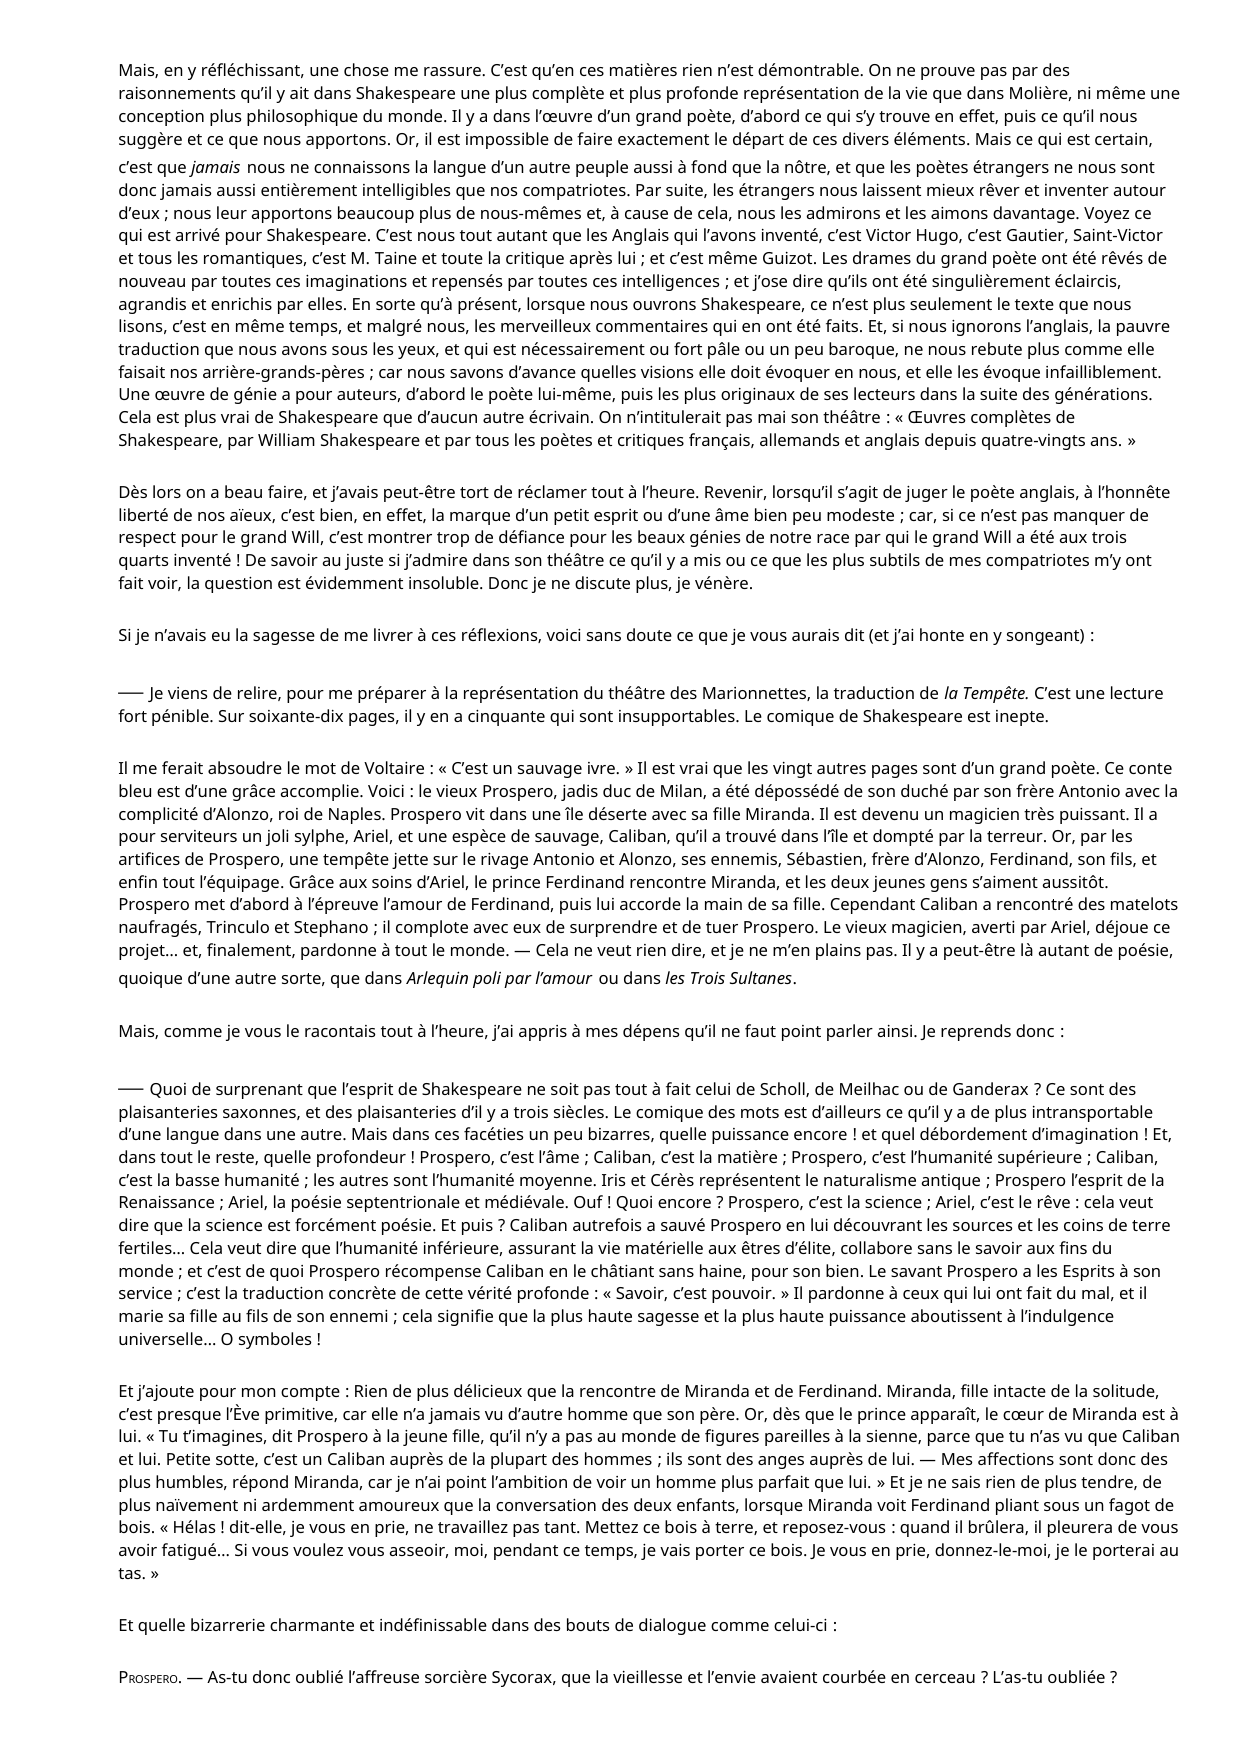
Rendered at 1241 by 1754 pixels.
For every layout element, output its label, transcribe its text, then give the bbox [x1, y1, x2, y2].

text — Quoi de surprenant que l’esprit de Shakespeare ne soit pas tout à fait celui de Scholl, de Meilhac ou de Ganderax ? Ce sont des plaisanteries saxonnes, et des plaisanteries d’il y a trois siècles. Le comique des mots est d’ailleurs ce qu’il y a de plus intransportable d’une langue dans une autre. Mais dans ces facéties un peu bizarres, quelle puissance encore ! et quel débordement d’imagination ! Et, dans tout le reste, quelle profondeur ! Prospero, c’est l’âme ; Caliban, c’est la matière ; Prospero, c’est l’humanité supérieure ; Caliban, c’est la basse humanité ; les autres sont l’humanité moyenne. Iris et Cérès représentent le naturalisme antique ; Prospero l’esprit de la Renaissance ; Ariel, la poésie septentrionale et médiévale. Ouf ! Quoi encore ? Prospero, c’est la science ; Ariel, c’est le rêve : cela veut dire que la science est forcément poésie. Et puis ? Caliban autrefois a sauvé Prospero en lui découvrant les sources et les coins de terre fertiles… Cela veut dire que l’humanité inférieure, assurant la vie matérielle aux êtres d’élite, collabore sans le savoir aux fins du monde ; et c’est de quoi Prospero récompense Caliban en le châtiant sans haine, pour son bien. Le savant Prospero a les Esprits à son service ; c’est la traduction concrète de cette vérité profonde : « Savoir, c’est pouvoir. » Il pardonne à ceux qui lui ont fait du mal, et il marie sa fille au fils de son ennemi ; cela signifie que la plus haute sagesse et la plus haute puissance aboutissent à l’indulgence universelle… O symboles ! [118, 1072, 1181, 1350]
text Et quelle bizarrerie charmante et indéfinissable dans des bouts de dialogue comme celui-ci : [118, 1613, 1181, 1636]
text Prospero. — As-tu donc oublié l’affreuse sorcière Sycorax, que la vieillesse et l’envie avaient courbée en cerceau ? L’as-tu oubliée ? [118, 1666, 1181, 1688]
text Si je n’avais eu la sagesse de me livrer à ces réflexions, voici sans doute ce que je vous aurais dit (et j’ai honte en y songeant) : [118, 624, 1181, 646]
text Mais, en y réfléchissant, une chose me rassure. C’est qu’en ces matières rien n’est démontrable. On ne prouve pas par des raisonnements qu’il y ait dans Shakespeare une plus complète et plus profonde représentation de la vie que dans Molière, ni même une conception plus philosophique du monde. Il y a dans l’œuvre d’un grand poète, d’abord ce qui s’y trouve en effet, puis ce qu’il nous suggère et ce que nous apportons. Or, il est impossible de faire exactement le départ de ces divers éléments. Mais ce qui est certain, c’est que jamais nous ne connaissons la langue d’un autre peuple aussi à fond que la nôtre, et que les poètes étrangers ne nous sont donc jamais aussi entièrement intelligibles que nos compatriotes. Par suite, les étrangers nous laissent mieux rêver et inventer autour d’eux ; nous leur apportons beaucoup plus de nous-mêmes et, à cause de cela, nous les admirons et les aimons davantage. Voyez ce qui est arrivé pour Shakespeare. C’est nous tout autant que les Anglais qui l’avons inventé, c’est Victor Hugo, c’est Gautier, Saint-Victor et tous les romantiques, c’est M. Taine et toute la critique après lui ; et c’est même Guizot. Les drames du grand poète ont été rêvés de nouveau par toutes ces imaginations et repensés par toutes ces intelligences ; et j’ose dire qu’ils ont été singulièrement éclaircis, agrandis et enrichis par elles. En sorte qu’à présent, lorsque nous ouvrons Shakespeare, ce n’est plus seulement le texte que nous lisons, c’est en même temps, et malgré nous, les merveilleux commentaires qui en ont été faits. Et, si nous ignorons l’anglais, la pauvre traduction que nous avons sous les yeux, et qui est nécessairement ou fort pâle ou un peu baroque, ne nous rebute plus comme elle faisait nos arrière-grands-pères ; car nous savons d’avance quelles visions elle doit évoquer en nous, et elle les évoque infailliblement. Une œuvre de génie a pour auteurs, d’abord le poète lui-même, puis les plus originaux de ses lecteurs dans la suite des générations. Cela est plus vrai de Shakespeare que d’aucun autre écrivain. On n’intitulerait pas mai son théâtre : « Œuvres complètes de Shakespeare, par William Shakespeare et par tous les poètes et critiques français, allemands et anglais depuis quatre-vingts ans. » [118, 59, 1181, 451]
text Et j’ajoute pour mon compte : Rien de plus délicieux que la rencontre de Miranda et de Ferdinand. Miranda, fille intacte de la solitude, c’est presque l’Ève primitive, car elle n’a jamais vu d’autre homme que son père. Or, dès que le prince apparaît, le cœur de Miranda est à lui. « Tu t’imagines, dit Prospero à la jeune fille, qu’il n’y a pas au monde de figures pareilles à la sienne, parce que tu n’as vu que Caliban et lui. Petite sotte, c’est un Caliban auprès de la plupart des hommes ; ils sont des anges auprès de lui. — Mes affections sont donc des plus humbles, répond Miranda, car je n’ai point l’ambition de voir un homme plus parfait que lui. » Et je ne sais rien de plus tendre, de plus naïvement ni ardemment amoureux que la conversation des deux enfants, lorsque Miranda voit Ferdinand pliant sous un fagot de bois. « Hélas ! dit-elle, je vous en prie, ne travaillez pas tant. Mettez ce bois à terre, et reposez-vous : quand il brûlera, il pleurera de vous avoir fatigué… Si vous voulez vous asseoir, moi, pendant ce temps, je vais porter ce bois. Je vous en prie, donnez-le-moi, je le porterai au tas. » [118, 1379, 1181, 1584]
text Dès lors on a beau faire, et j’avais peut-être tort de réclamer tout à l’heure. Revenir, lorsqu’il s’agit de juger le poète anglais, à l’honnête liberté de nos aïeux, c’est bien, en effet, la marque d’un petit esprit ou d’une âme bien peu modeste ; car, si ce n’est pas manquer de respect pour le grand Will, c’est montrer trop de défiance pour les beaux génies de notre race par qui le grand Will a été aux trois quarts inventé ! De savoir au juste si j’admire dans son théâtre ce qu’il y a mis ou ce que les plus subtils de mes compatriotes m’y ont fait voir, la question est évidemment insoluble. Donc je ne discute plus, je vénère. [118, 481, 1181, 594]
text — Je viens de relire, pour me préparer à la représentation du théâtre des Marionnettes, la traduction de la Tempête. C’est une lecture fort pénible. Sur soixante-dix pages, il y en a cinquante qui sont insupportables. Le comique de Shakespeare est inepte. [118, 676, 1181, 727]
text Mais, comme je vous le racontais tout à l’heure, j’ai appris à mes dépens qu’il ne faut point parler ainsi. Je reprends donc : [118, 1019, 1181, 1042]
text Il me ferait absoudre le mot de Voltaire : « C’est un sauvage ivre. » Il est vrai que les vingt autres pages sont d’un grand poète. Ce conte bleu est d’une grâce accomplie. Voici : le vieux Prospero, jadis duc de Milan, a été dépossédé de son duché par son frère Antonio avec la complicité d’Alonzo, roi de Naples. Prospero vit dans une île déserte avec sa fille Miranda. Il est devenu un magicien très puissant. Il a pour serviteurs un joli sylphe, Ariel, et une espèce de sauvage, Caliban, qu’il a trouvé dans l’île et dompté par la terreur. Or, par les artifices de Prospero, une tempête jette sur le rivage Antonio et Alonzo, ses ennemis, Sébastien, frère d’Alonzo, Ferdinand, son fils, et enfin tout l’équipage. Grâce aux soins d’Ariel, le prince Ferdinand rencontre Miranda, et les deux jeunes gens s’aiment aussitôt. Prospero met d’abord à l’épreuve l’amour de Ferdinand, puis lui accorde la main de sa fille. Cependant Caliban a rencontré des matelots naufragés, Trinculo et Stephano ; il complote avec eux de surprendre et de tuer Prospero. Le vieux magicien, averti par Ariel, déjoue ce projet… et, finalement, pardonne à tout le monde. — Cela ne veut rien dire, et je ne m’en plains pas. Il y a peut-être là autant de poésie, quoique d’une autre sorte, que dans Arlequin poli par l’amour ou dans les Trois Sultanes. [118, 757, 1181, 990]
